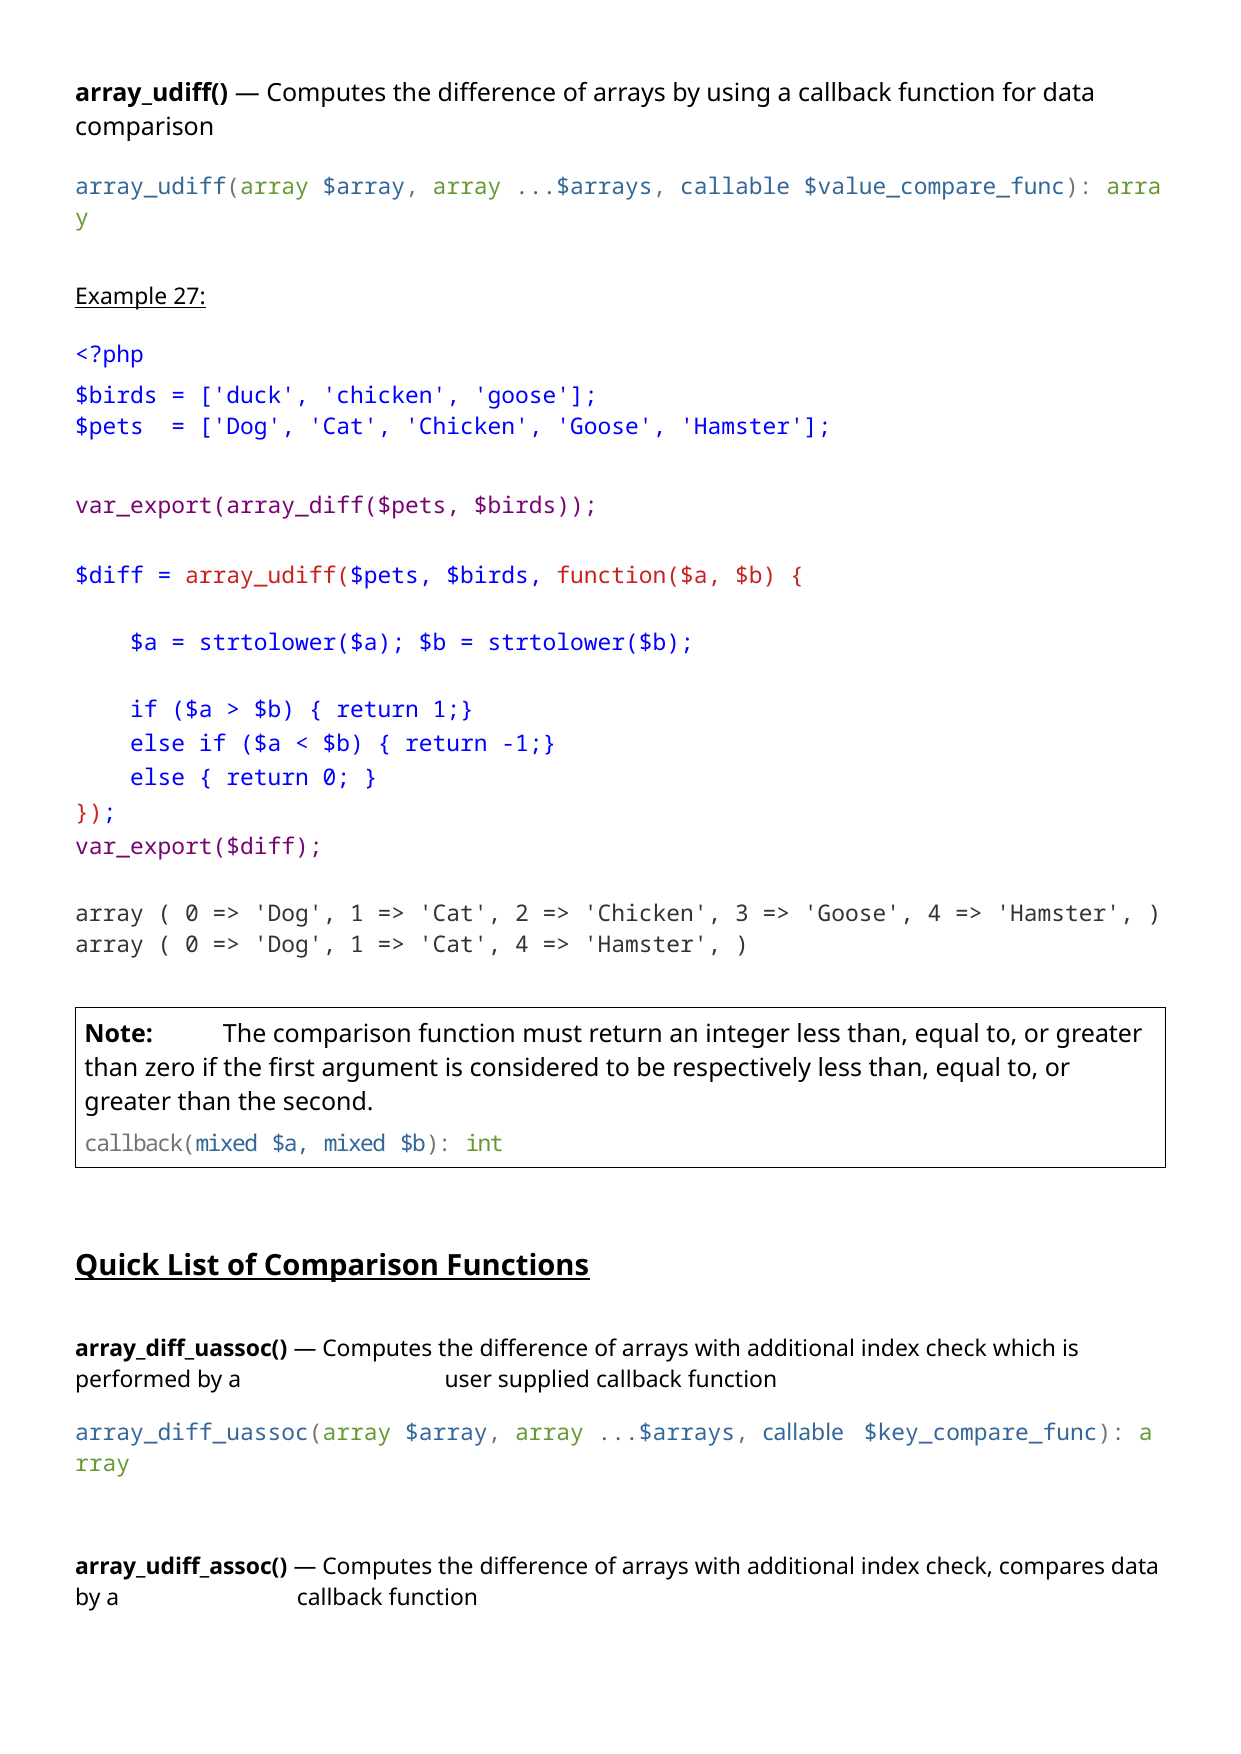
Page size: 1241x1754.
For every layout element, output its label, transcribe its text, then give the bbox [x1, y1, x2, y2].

text $diff = array_udiff($pets, $birds, function($a, $b) { [75, 559, 1166, 590]
text if ($a > $b) { return 1;} [75, 693, 1166, 724]
text $birds = ['duck', 'chicken', 'goose']; [75, 379, 1166, 410]
text var_export(array_diff($pets, $birds)); [75, 489, 1166, 520]
text array_udiff() — Computes the difference of arrays by using a callback function for data comparison [75, 75, 1166, 143]
text }); [75, 795, 1166, 827]
text array_udiff(array $array, array ...$arrays, callable $value_compare_func): array [75, 170, 1166, 233]
text else if ($a < $b) { return -1;} [75, 727, 1166, 758]
text Note: The comparison function must return an integer less than, equal to, or greater than zero if the first argument is considered to be respectively less than, equal to, or greater than the second. [76, 1008, 1165, 1118]
text array_udiff_assoc() — Computes the difference of arrays with additional index check, compares data by a callback function [75, 1550, 1166, 1612]
text $pets = ['Dog', 'Cat', 'Chicken', 'Goose', 'Hamster']; [75, 410, 1166, 441]
text array ( 0 => 'Dog', 1 => 'Cat', 2 => 'Chicken', 3 => 'Goose', 4 => 'Hamster', ) array ( 0 => 'Dog', 1 => 'Cat', 4 => 'Hamster', ) [75, 897, 1166, 959]
text callback(mixed $a, mixed $b): int [76, 1118, 1165, 1167]
text Example 27: [75, 280, 1166, 311]
text else { return 0; } [75, 761, 1166, 792]
text <?php [75, 338, 1166, 370]
text array_diff_uassoc(array $array, array ...$arrays, callable $key_compare_func): array [75, 1415, 1166, 1478]
text array_diff_uassoc() — Computes the difference of arrays with additional index check which is performed by a user supplied callback function [75, 1332, 1166, 1394]
text Quick List of Comparison Functions [75, 1244, 1166, 1284]
text $a = strtolower($a); $b = strtolower($b); [75, 626, 1166, 657]
text var_export($diff); [75, 830, 1166, 861]
